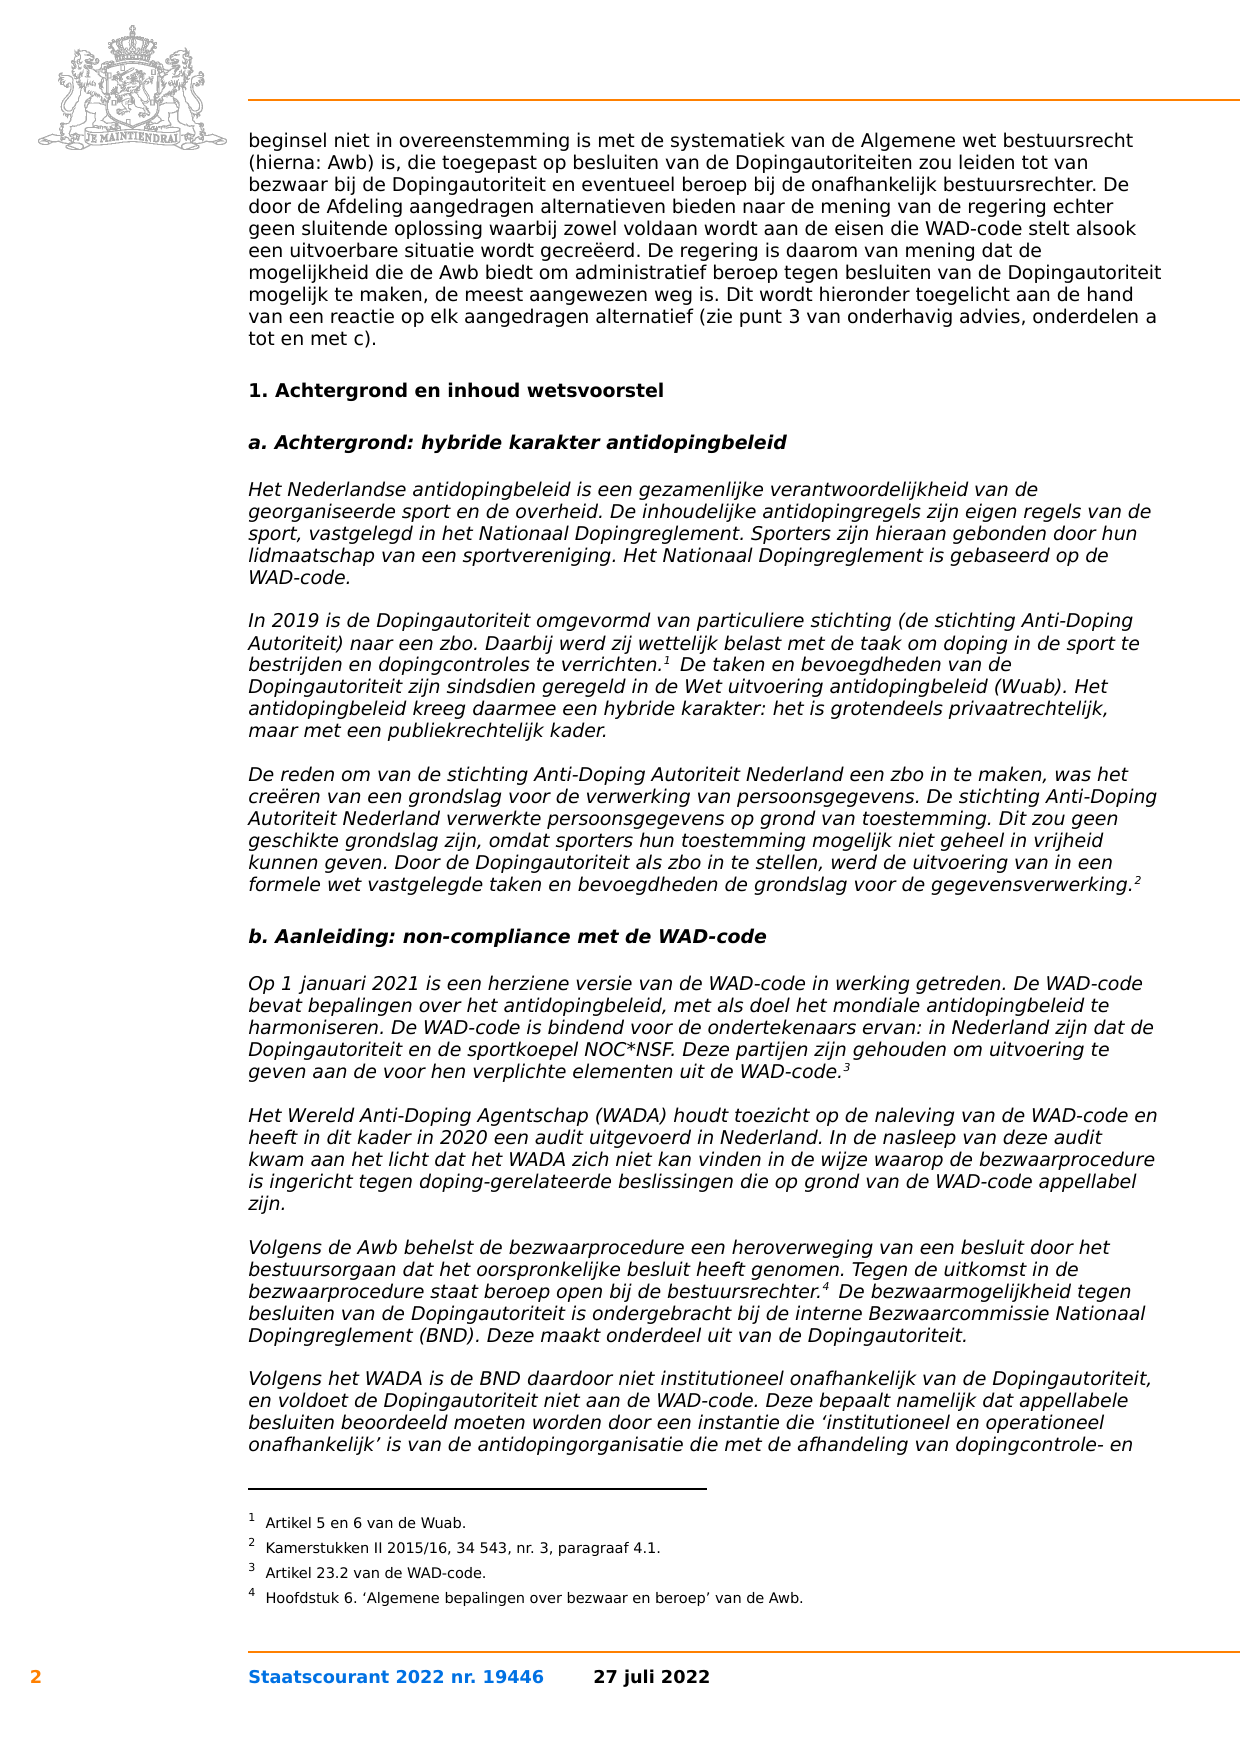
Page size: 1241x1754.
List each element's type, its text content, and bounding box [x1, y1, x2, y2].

text Op 1 januari 2021 is een herziene versie van de WAD-code in werking getreden. De WAD-code bevat bepalingen over het antidopingbeleid, met als doel het mondiale antidopingbeleid te harmoniseren. De WAD-code is bindend voor de ondertekenaars ervan: in Nederland zijn dat de Dopingautoriteit en de sportkoepel NOC*NSF. Deze partijen zijn gehouden om uitvoering te geven aan de voor hen verplichte elementen uit de WAD-code. [248, 973, 1163, 1083]
subtitle 1. Achtergrond en inhoud wetsvoorstel [248, 380, 1163, 402]
picture [38, 25, 227, 150]
text Het Nederlandse antidopingbeleid is een gezamenlijke verantwoordelijkheid van de georganiseerde sport en de overheid. De inhoudelijke antidopingregels zijn eigen regels van de sport, vastgelegd in het Nationaal Dopingreglement. Sporters zijn hieraan gebonden door hun lidmaatschap van een sportvereniging. Het Nationaal Dopingreglement is gebaseerd op de WAD-code. [248, 479, 1163, 588]
text Volgens het WADA is de BND daardoor niet institutioneel onafhankelijk van de Dopingautoriteit, en voldoet de Dopingautoriteit niet aan de WAD-code. Deze bepaalt namelijk dat appellabele besluiten beoordeeld moeten worden door een instantie die ‘institutioneel en operationeel onafhankelijk’ is van de antidopingorganisatie die met de afhandeling van dopingcontrole- en [248, 1368, 1163, 1456]
text Hoofdstuk 6. ‘Algemene bepalingen over bezwaar en beroep’ van de Awb. [248, 1586, 1163, 1608]
text Artikel 23.2 van de WAD-code. [248, 1561, 1163, 1583]
subtitle b. Aanleiding: non-compliance met de WAD-code [248, 926, 1163, 948]
subtitle a. Achtergrond: hybride karakter antidopingbeleid [248, 432, 1163, 454]
text beginsel niet in overeenstemming is met de systematiek van de Algemene wet bestuursrecht (hierna: Awb) is, die toegepast op besluiten van de Dopingautoriteiten zou leiden tot van bezwaar bij de Dopingautoriteit en eventueel beroep bij de onafhankelijk bestuursrechter. De door de Afdeling aangedragen alternatieven bieden naar de mening van de regering echter geen sluitende oplossing waarbij zowel voldaan wordt aan de eisen die WAD-code stelt alsook een uitvoerbare situatie wordt gecreëerd. De regering is daarom van mening dat de mogelijkheid die de Awb biedt om administratief beroep tegen besluiten van de Dopingautoriteit mogelijk te maken, de meest aangewezen weg is. Dit wordt hieronder toegelicht aan de hand van een reactie op elk aangedragen alternatief (zie punt 3 van onderhavig advies, onderdelen a tot en met c). [248, 130, 1163, 350]
text Het Wereld Anti-Doping Agentschap (WADA) houdt toezicht op de naleving van de WAD-code en heeft in dit kader in 2020 een audit uitgevoerd in Nederland. In de nasleep van deze audit kwam aan het licht dat het WADA zich niet kan vinden in de wijze waarop de bezwaarprocedure is ingericht tegen doping-gerelateerde beslissingen die op grond van de WAD-code appellabel zijn. [248, 1105, 1163, 1215]
text In 2019 is de Dopingautoriteit omgevormd van particuliere stichting (de stichting Anti-Doping Autoriteit) naar een zbo. Daarbij werd zij wettelijk belast met de taak om doping in de sport te bestrijden en dopingcontroles te verrichten. De taken en bevoegdheden van de Dopingautoriteit zijn sindsdien geregeld in de Wet uitvoering antidopingbeleid (Wuab). Het antidopingbeleid kreeg daarmee een hybride karakter: het is grotendeels privaatrechtelijk, maar met een publiekrechtelijk kader. [248, 610, 1163, 742]
text De reden om van de stichting Anti-Doping Autoriteit Nederland een zbo in te maken, was het creëren van een grondslag voor de verwerking van persoonsgegevens. De stichting Anti-Doping Autoriteit Nederland verwerkte persoonsgegevens op grond van toestemming. Dit zou geen geschikte grondslag zijn, omdat sporters hun toestemming mogelijk niet geheel in vrijheid kunnen geven. Door de Dopingautoriteit als zbo in te stellen, werd de uitvoering van in een formele wet vastgelegde taken en bevoegdheden de grondslag voor de gegevensverwerking. [248, 764, 1163, 896]
text Artikel 5 en 6 van de Wuab. [248, 1511, 1163, 1533]
text Volgens de Awb behelst de bezwaarprocedure een heroverweging van een besluit door het bestuursorgaan dat het oorspronkelijke besluit heeft genomen. Tegen de uitkomst in de bezwaarprocedure staat beroep open bij de bestuursrechter. De bezwaarmogelijkheid tegen besluiten van de Dopingautoriteit is ondergebracht bij de interne Bezwaarcommissie Nationaal Dopingreglement (BND). Deze maakt onderdeel uit van de Dopingautoriteit. [248, 1237, 1163, 1346]
text Kamerstukken II 2015/16, 34 543, nr. 3, paragraaf 4.1. [248, 1536, 1163, 1558]
